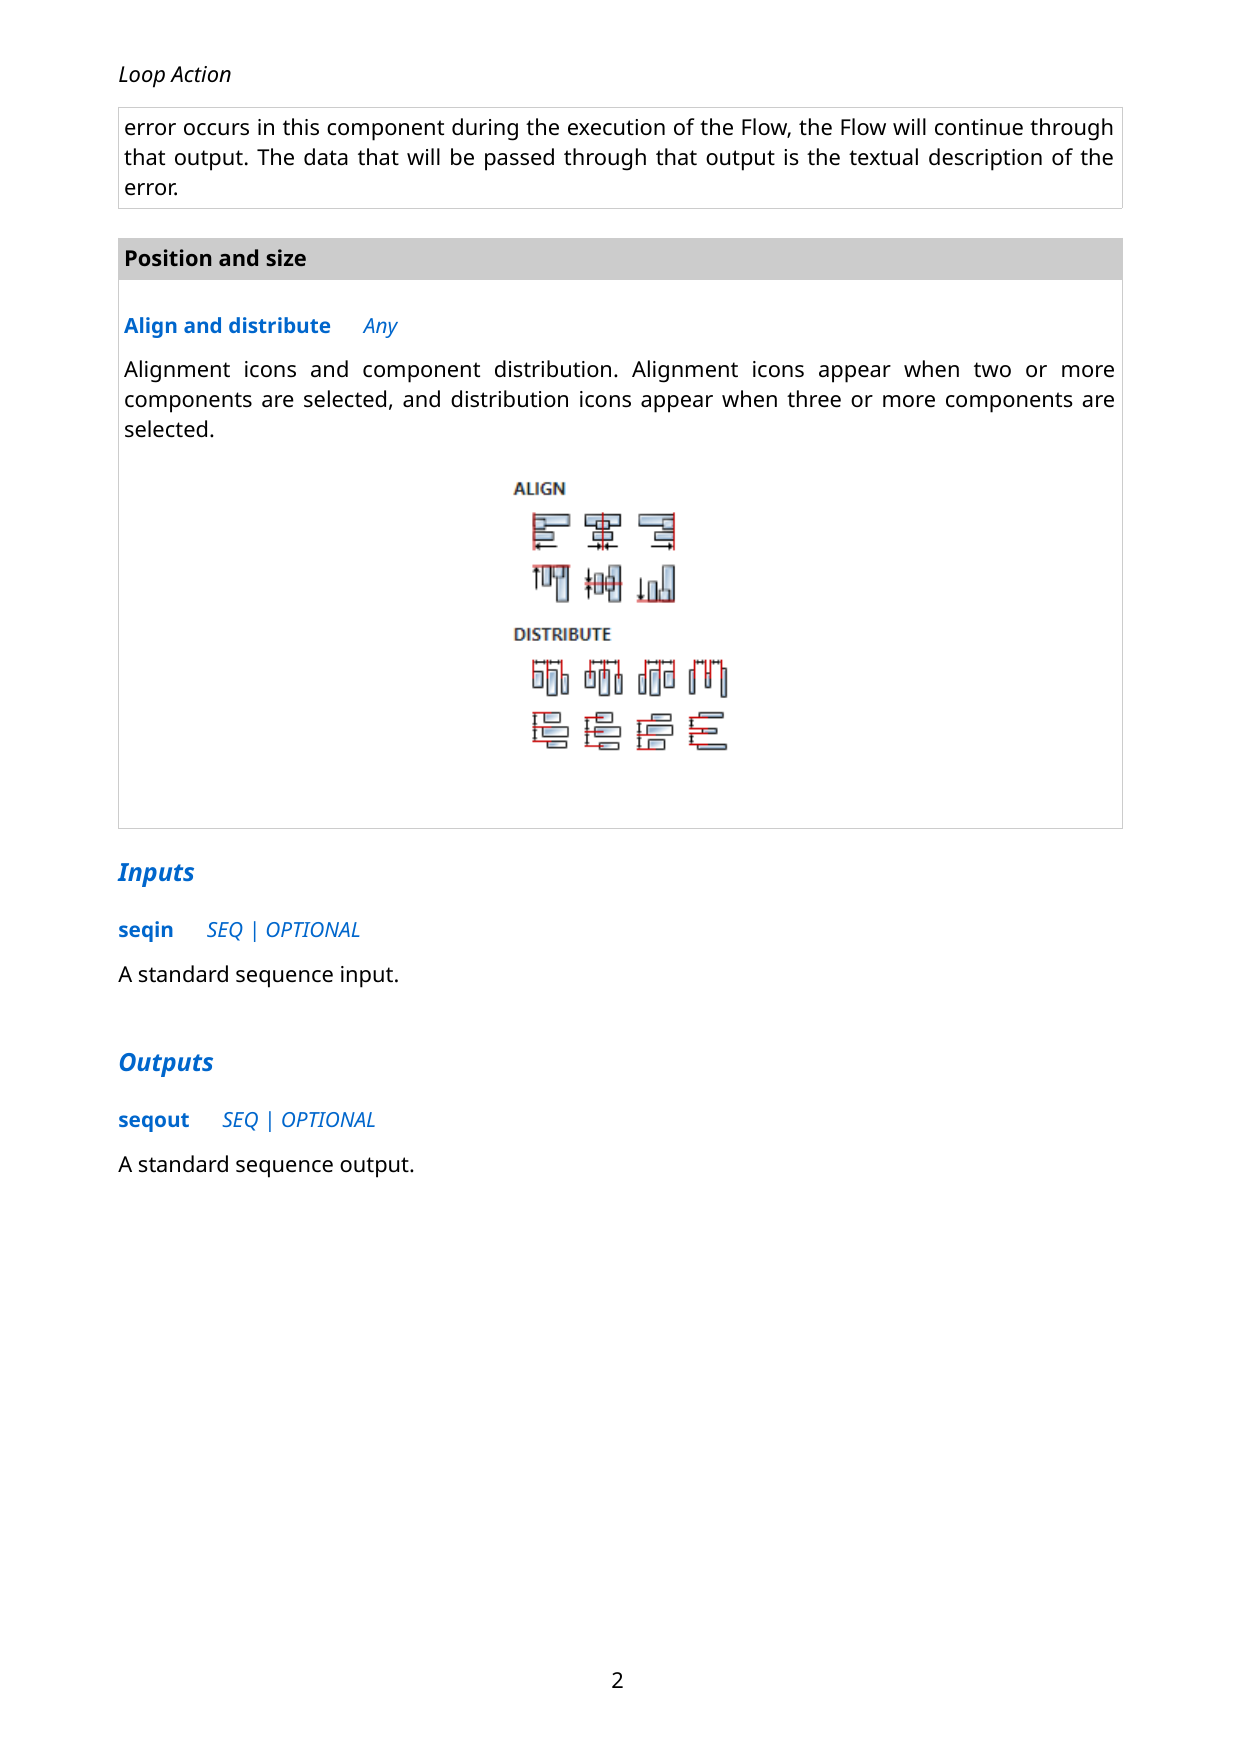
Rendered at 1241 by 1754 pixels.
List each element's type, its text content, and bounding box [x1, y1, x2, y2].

table_cell Align and distribute Any Alignment icons and component distribution. Alignment icons appear when two or more components are selected, and distribution icons appear when three or more components are selected. [119, 280, 1122, 473]
picture [490, 473, 750, 763]
table_header Position and size [119, 239, 1122, 279]
table_cell [119, 474, 1122, 828]
subtitle Outputs [118, 1045, 1122, 1079]
subtitle seqout SEQ | OPTIONAL [118, 1106, 1122, 1134]
subtitle Inputs [118, 855, 1122, 889]
subtitle seqin SEQ | OPTIONAL [118, 916, 1122, 944]
text A standard sequence input. [118, 959, 1122, 988]
table_cell error occurs in this component during the execution of the Flow, the Flow will continue through that output. The data that will be passed through that output is the textual description of the error. [119, 108, 1122, 207]
text A standard sequence output. [118, 1149, 1122, 1178]
